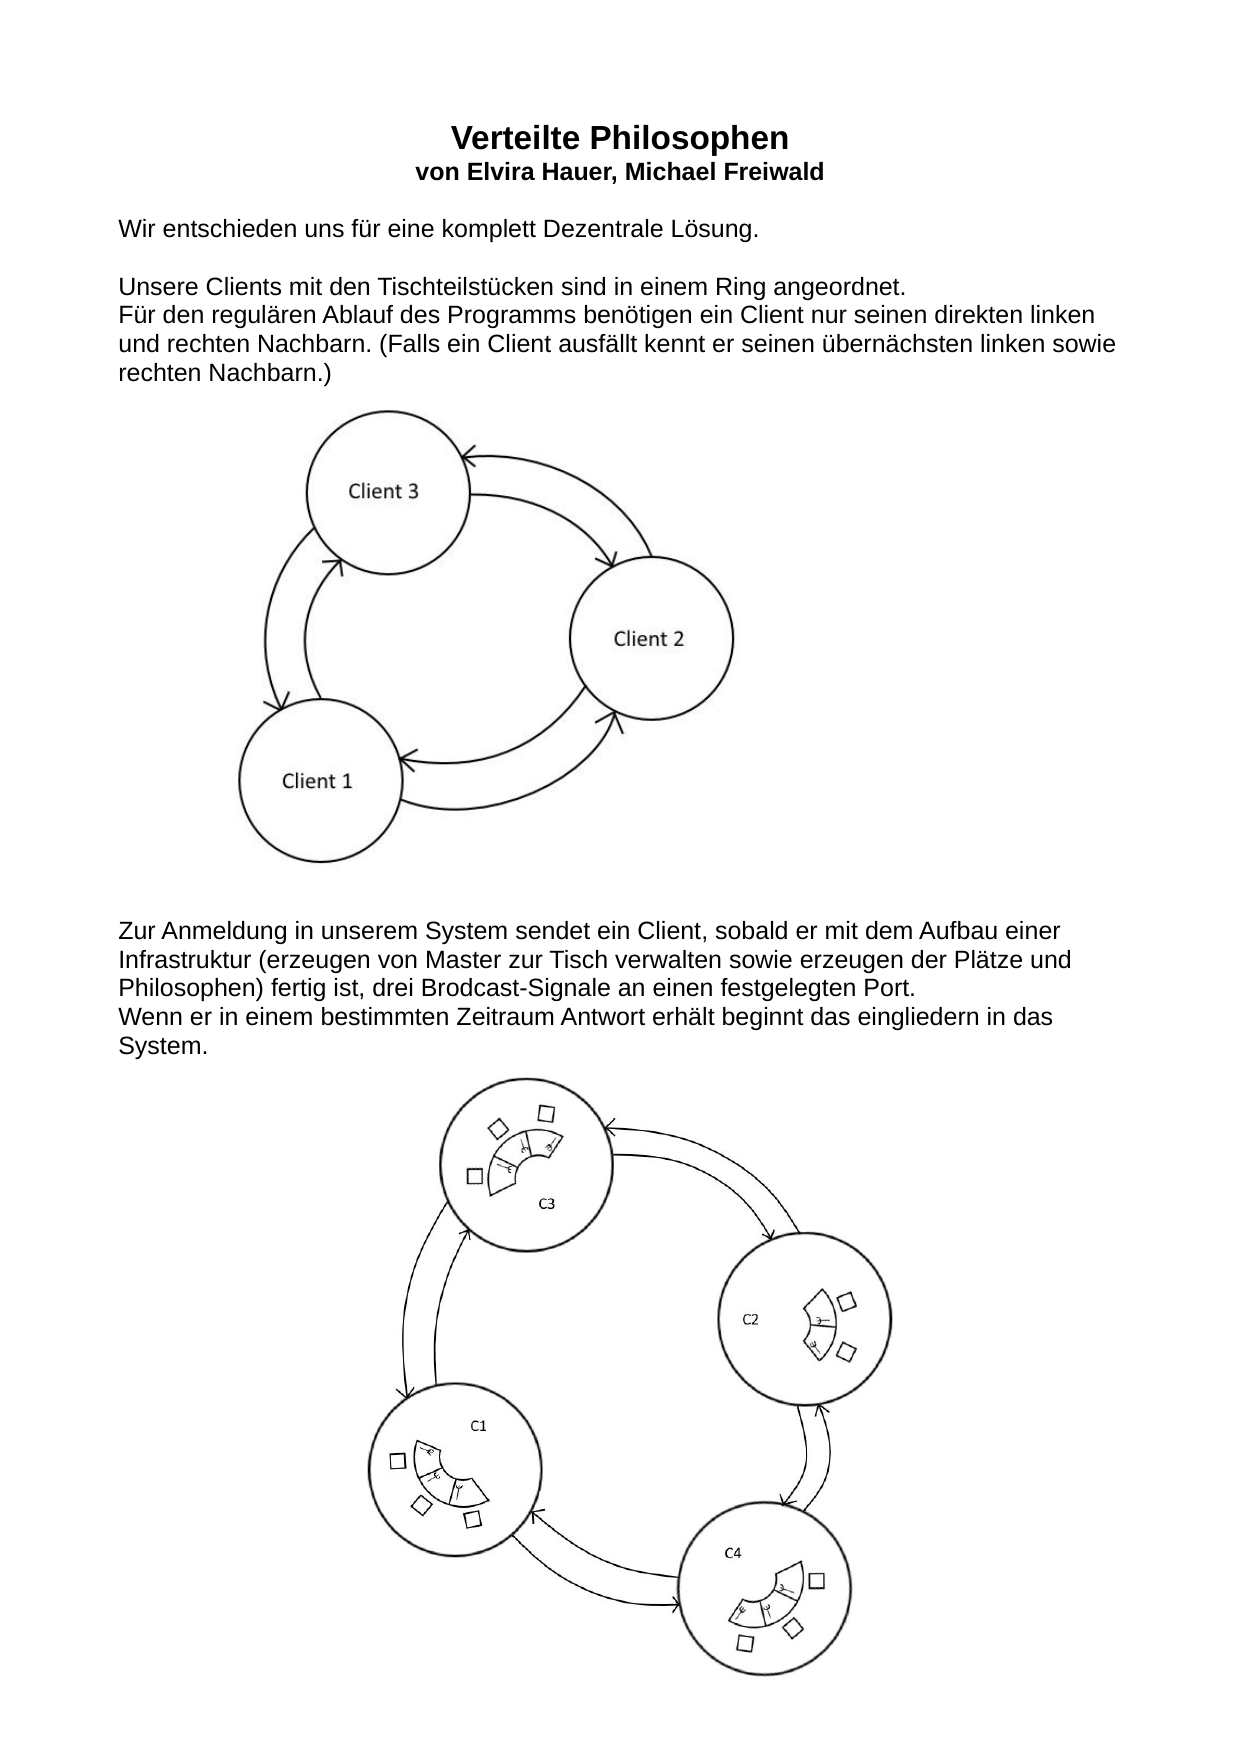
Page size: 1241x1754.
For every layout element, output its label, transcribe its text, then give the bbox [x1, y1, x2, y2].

text von Elvira Hauer, Michael Freiwald [118, 157, 1122, 185]
picture [335, 1039, 915, 1682]
text Wenn er in einem bestimmten Zeitraum Antwort erhält beginnt das eingliedern in das System. [118, 1002, 1122, 1059]
text Für den regulären Ablauf des Programms benötigen ein Client nur seinen direkten linken und rechten Nachbarn. (Falls ein Client ausfällt kennt er seinen übernächsten linken sowie rechten Nachbarn.) [118, 300, 1122, 387]
text Verteilte Philosophen [118, 118, 1122, 157]
text Wir entschieden uns für eine komplett Dezentrale Lösung. [118, 214, 1122, 243]
text Unsere Clients mit den Tischteilstücken sind in einem Ring angeordnet. [118, 272, 1122, 300]
picture [184, 393, 755, 887]
text Zur Anmeldung in unserem System sendet ein Client, sobald er mit dem Aufbau einer Infrastruktur (erzeugen von Master zur Tisch verwalten sowie erzeugen der Plätze und Philosophen) fertig ist, drei Brodcast-Signale an einen festgelegten Port. [118, 916, 1122, 1002]
